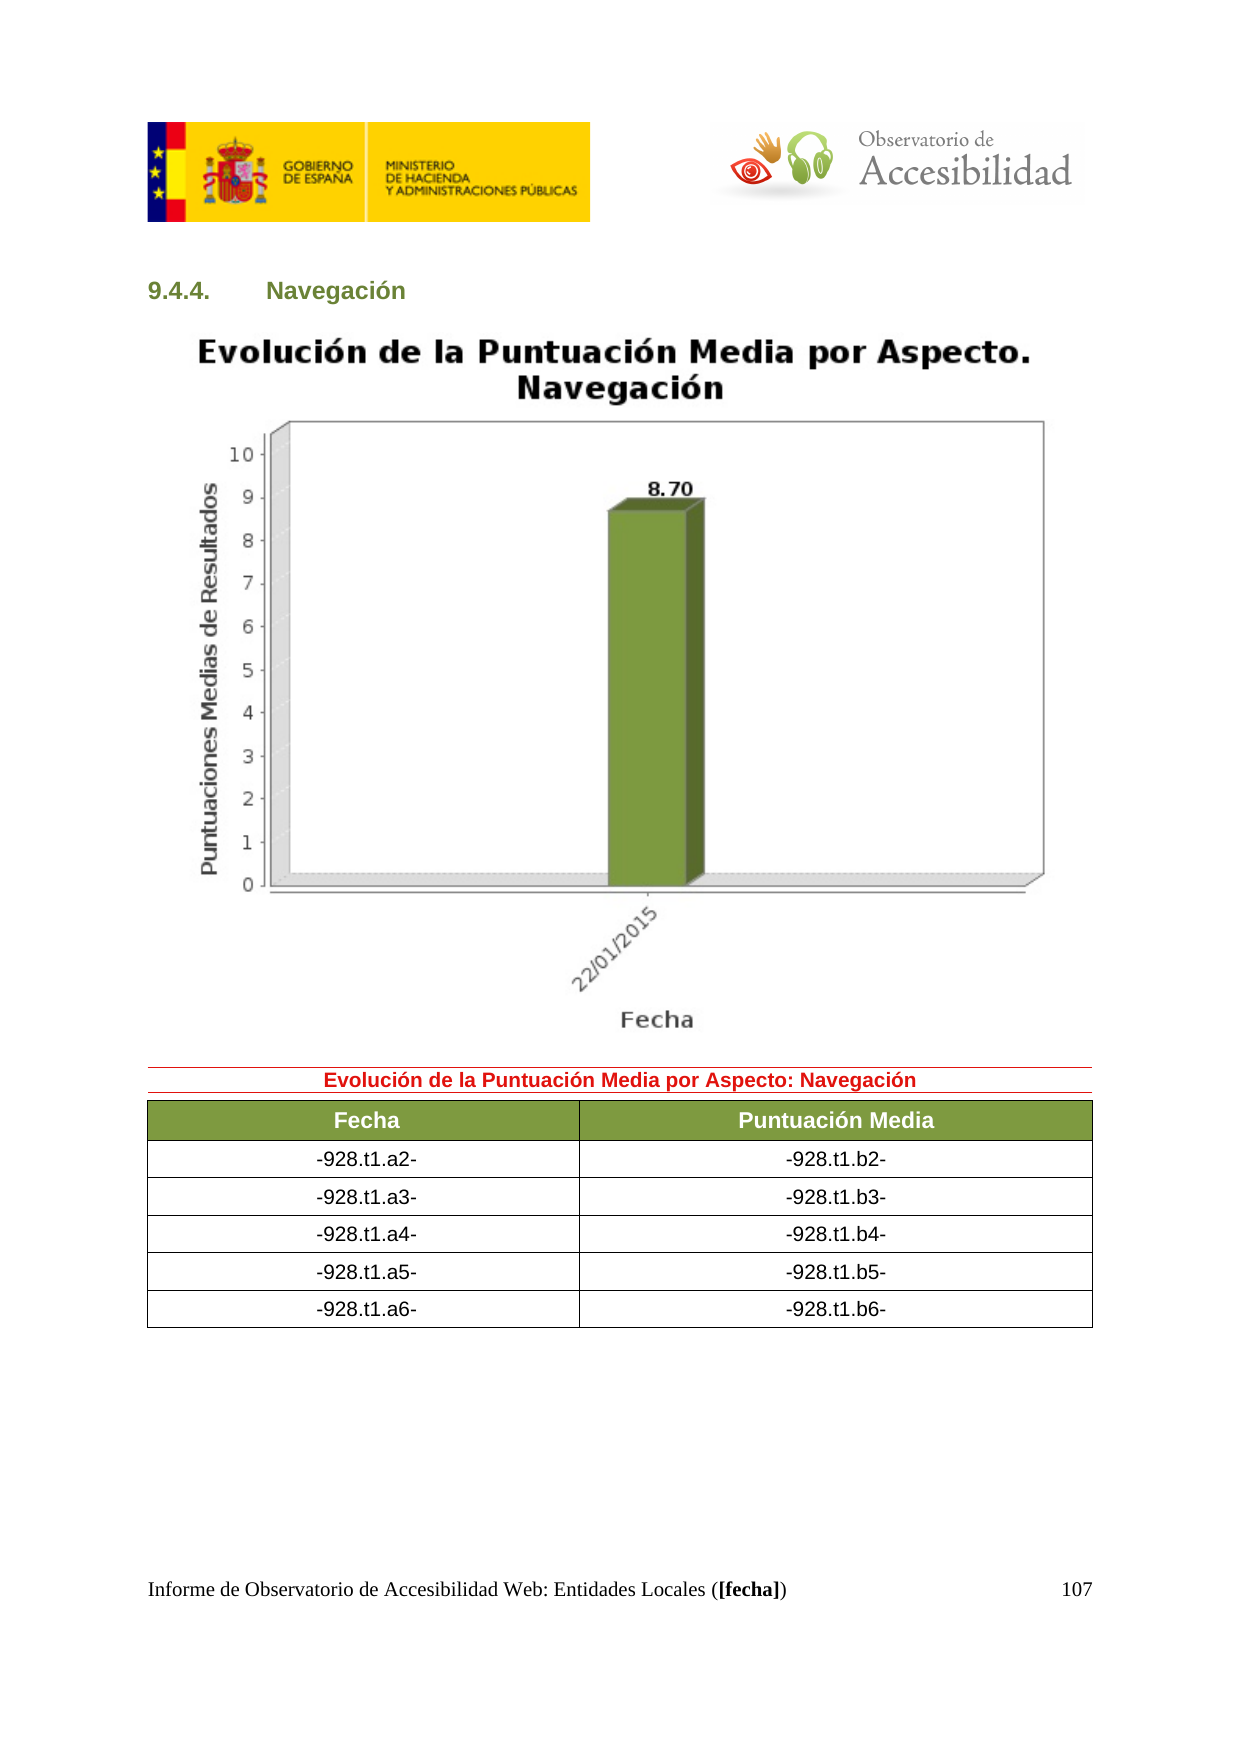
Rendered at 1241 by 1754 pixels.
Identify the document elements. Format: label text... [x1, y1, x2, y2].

table_cell -928.t1.b2- [580, 1141, 1092, 1177]
picture [178, 332, 1062, 1042]
picture [710, 122, 1086, 205]
table_header Fecha [148, 1101, 579, 1140]
table_cell -928.t1.a6- [148, 1291, 579, 1327]
text Evolución de la Puntuación Media por Aspecto: Navegación [148, 1068, 1092, 1092]
picture [147, 122, 591, 222]
table_header Puntuación Media [580, 1101, 1092, 1140]
table_cell -928.t1.a5- [148, 1253, 579, 1290]
table_cell -928.t1.a2- [148, 1141, 579, 1177]
table_cell -928.t1.a3- [148, 1178, 579, 1215]
table_cell -928.t1.b6- [580, 1291, 1092, 1327]
list Navegación [148, 276, 1092, 304]
table_cell -928.t1.b5- [580, 1253, 1092, 1290]
table_cell -928.t1.a4- [148, 1216, 579, 1252]
table_cell -928.t1.b3- [580, 1178, 1092, 1215]
table_cell -928.t1.b4- [580, 1216, 1092, 1252]
